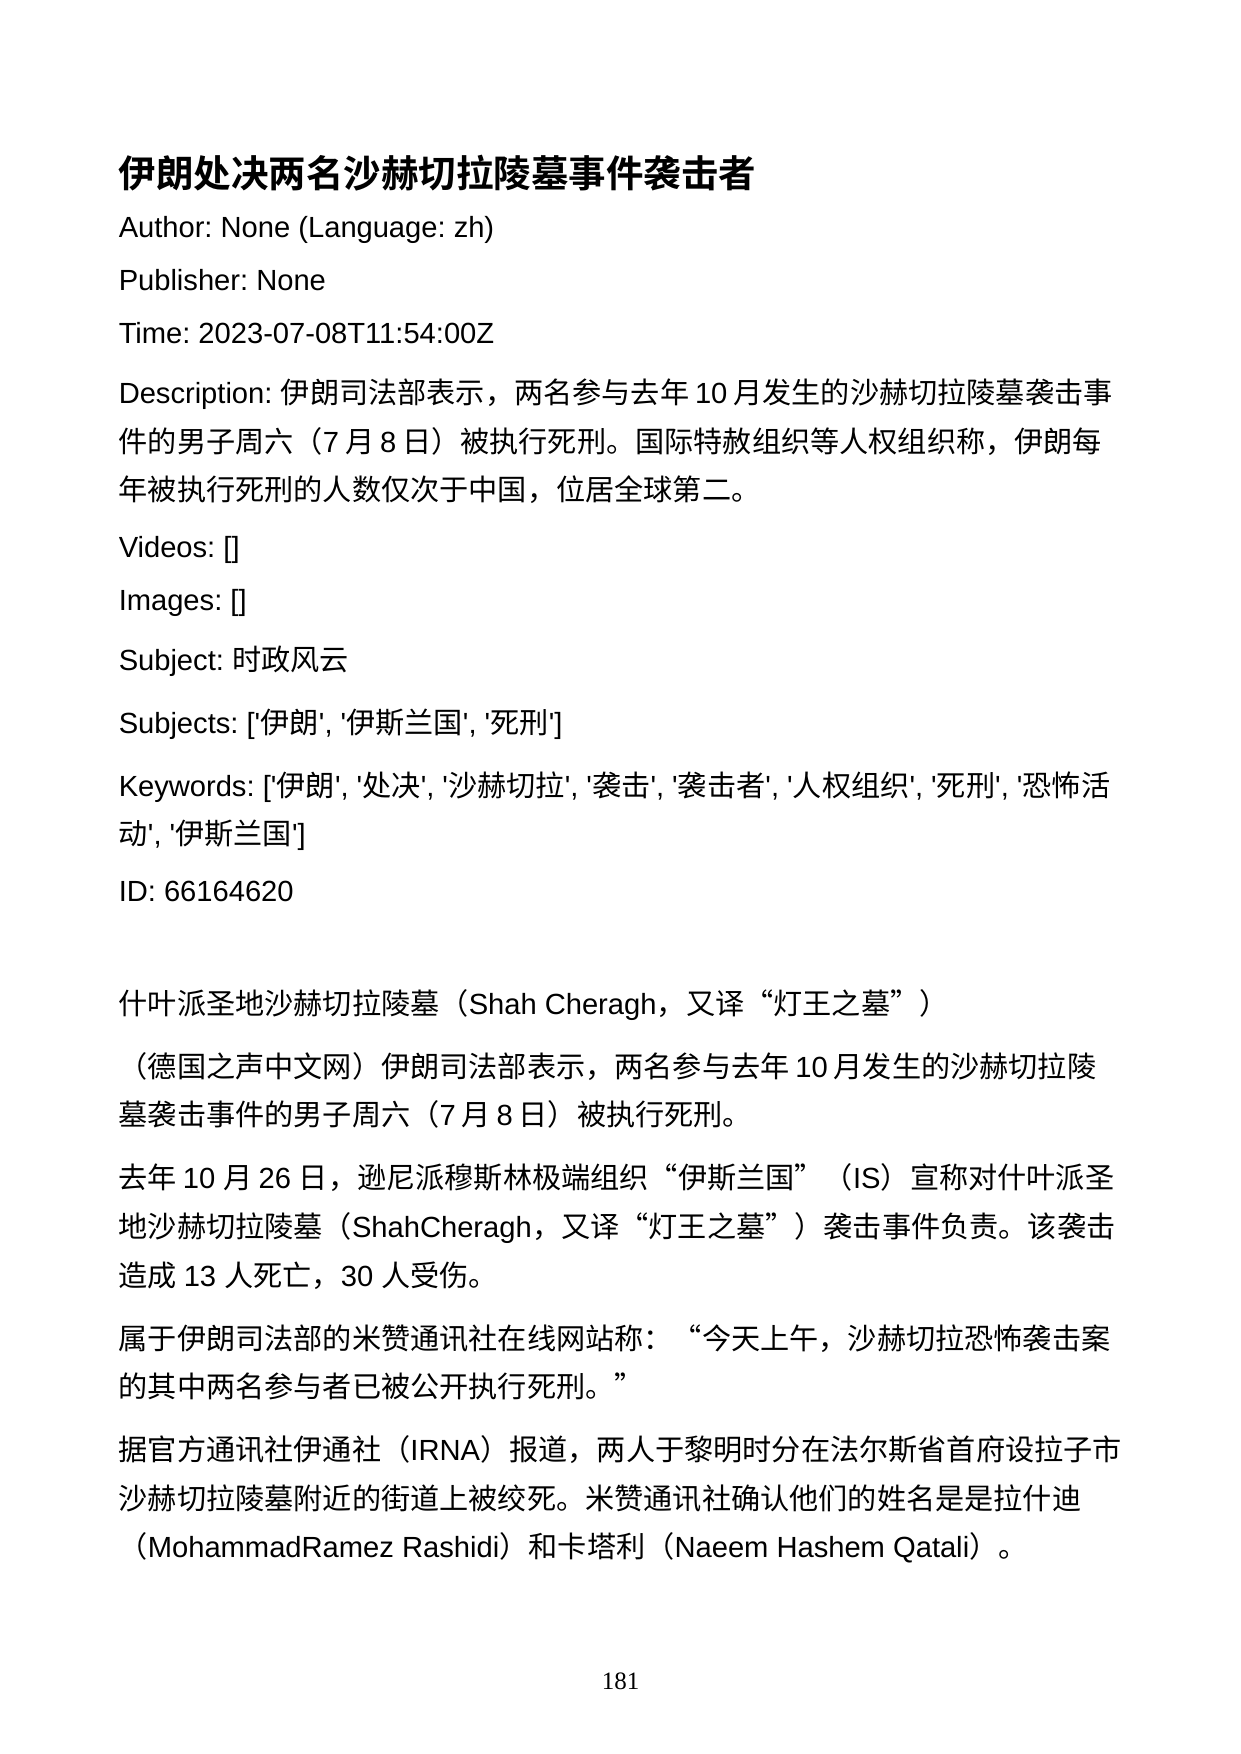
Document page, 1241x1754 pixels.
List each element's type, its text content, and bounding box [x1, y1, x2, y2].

text 去年10 月26 日，逊尼派穆斯林极端组织“伊斯兰国”（IS）宣称对什叶派圣地沙赫切拉陵墓（ShahCheragh，又译“灯王之墓”）袭击事件负责。该袭击造成 13 人死亡，30 人受伤。 [118, 1155, 1122, 1294]
subtitle 伊朗处决两名沙赫切拉陵墓事件袭击者 [118, 143, 1122, 198]
text Author: None (Language: zh) [118, 210, 1122, 244]
text Subject: 时政风云 [118, 636, 1122, 678]
text Videos: [] [118, 530, 1122, 563]
text （德国之声中文网）伊朗司法部表示，两名参与去年10月发生的沙赫切拉陵墓袭击事件的男子周六（7月8日）被执行死刑。 [118, 1043, 1122, 1134]
text Keywords: ['伊朗', '处决', '沙赫切拉', '袭击', '袭击者', '人权组织', '死刑', '恐怖活动', '伊斯兰国'] [118, 762, 1122, 853]
text Subjects: ['伊朗', '伊斯兰国', '死刑'] [118, 699, 1122, 742]
text Publisher: None [118, 263, 1122, 297]
text 据官方通讯社伊通社（IRNA）报道，两人于黎明时分在法尔斯省首府设拉子市沙赫切拉陵墓附近的街道上被绞死。米赞通讯社确认他们的姓名是是拉什迪（MohammadRamez Rashidi）和卡塔利（Naeem Hashem Qatali）。 [118, 1427, 1122, 1566]
text Description: 伊朗司法部表示，两名参与去年10月发生的沙赫切拉陵墓袭击事件的男子周六（7月8日）被执行死刑。国际特赦组织等人权组织称，伊朗每年被执行死刑的人数仅次于中国，位居全球第二。 [118, 370, 1122, 509]
text 属于伊朗司法部的米赞通讯社在线网站称：“今天上午，沙赫切拉恐怖袭击案的其中两名参与者已被公开执行死刑。” [118, 1315, 1122, 1406]
text Time: 2023-07-08T11:54:00Z [118, 317, 1122, 350]
text 什叶派圣地沙赫切拉陵墓（Shah Cheragh，又译“灯王之墓”） [118, 980, 1122, 1023]
text ID: 66164620 [118, 874, 1122, 908]
text Images: [] [118, 583, 1122, 617]
